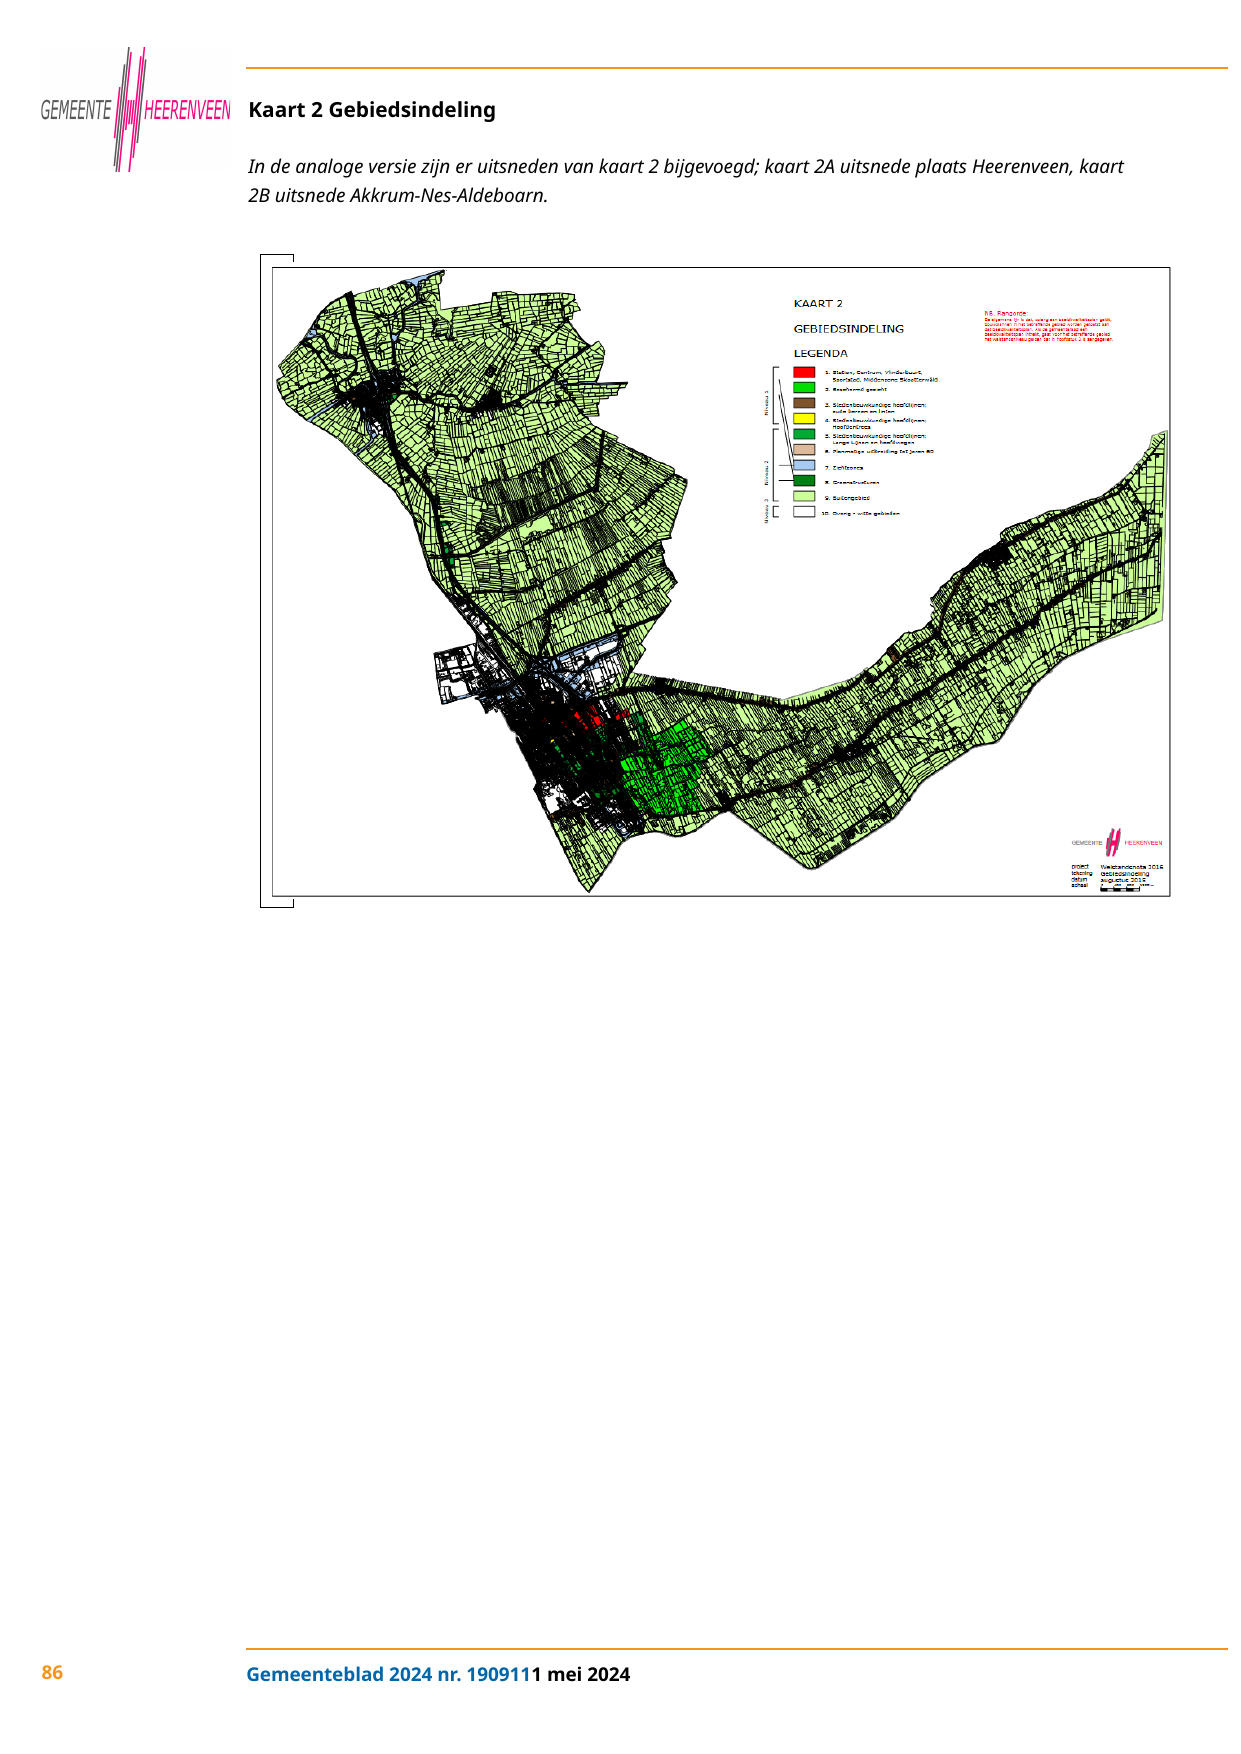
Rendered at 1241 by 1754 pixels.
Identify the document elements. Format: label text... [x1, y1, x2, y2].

picture [268, 262, 1173, 899]
text In de analoge versie zijn er uitsneden van kaart 2 bijgevoegd; kaart 2A uitsnede plaats Heerenveen, kaart 2B uitsnede Akkrum-Nes-Aldeboarn. [248, 153, 1152, 208]
picture [41, 47, 231, 172]
text Kaart 2 Gebiedsindeling [248, 95, 1152, 123]
